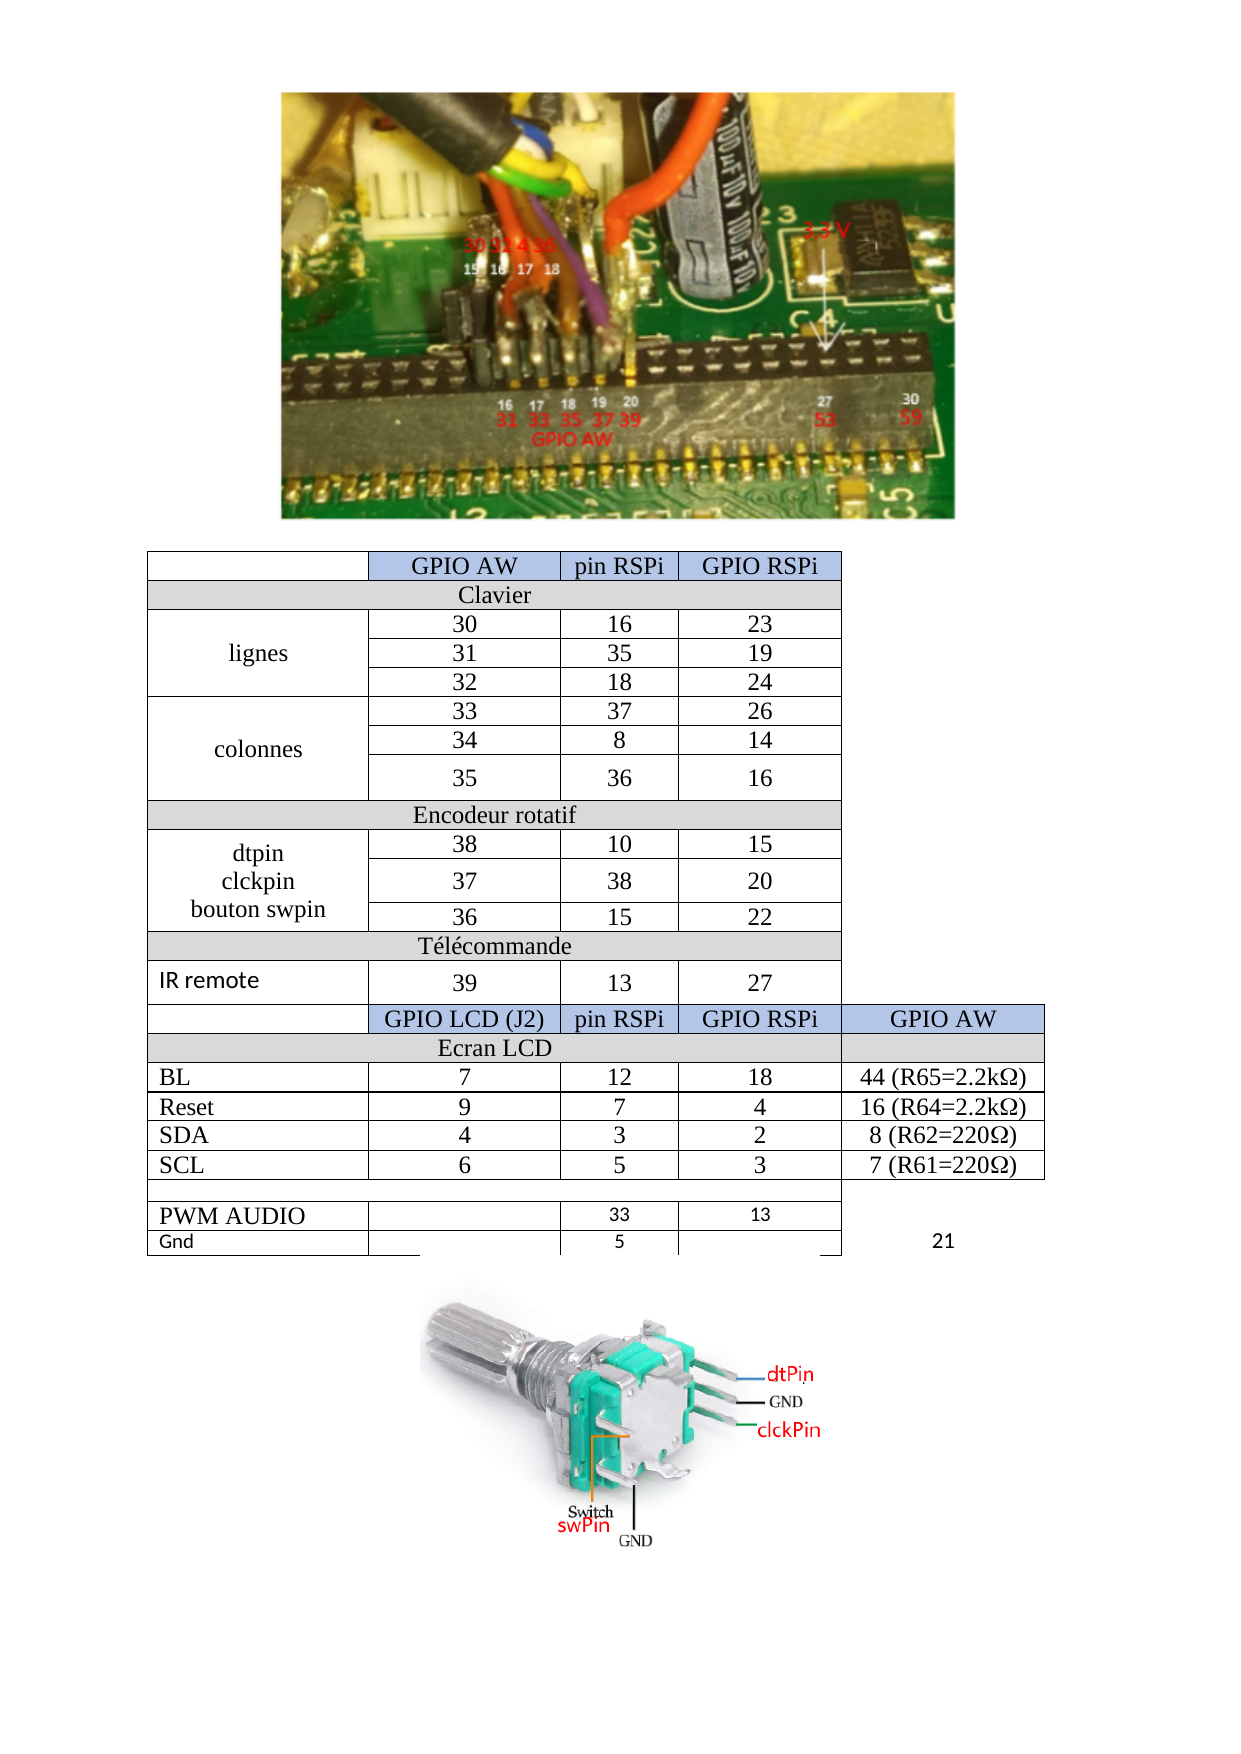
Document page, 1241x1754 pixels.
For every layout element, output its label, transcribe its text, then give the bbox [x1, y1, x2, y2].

table_cell 32 [369, 668, 560, 696]
table_cell [842, 609, 1045, 638]
table_cell BL [148, 1063, 368, 1091]
table_cell 13 [679, 1202, 841, 1230]
table_cell 9 [369, 1093, 560, 1120]
table_cell 2 [679, 1121, 841, 1149]
picture [420, 1255, 821, 1568]
table_cell GPIO AW [842, 1005, 1044, 1033]
table_cell [679, 1231, 841, 1255]
table_cell Télécommande [148, 932, 841, 960]
table_cell GPIO RSPi [679, 1005, 841, 1033]
table_cell Clavier [148, 581, 841, 609]
table_cell 15 [679, 830, 841, 858]
table_cell [842, 960, 1045, 1004]
table_cell [842, 638, 1045, 667]
table_cell 8 (R62=220) [842, 1121, 1044, 1149]
table_cell Reset [148, 1093, 368, 1120]
table_cell 36 [369, 903, 560, 931]
table_cell pin RSPi [561, 1005, 678, 1033]
table_cell Ecran LCD [148, 1034, 841, 1062]
table_cell dtpin clckpin bouton swpin [148, 830, 368, 931]
table_cell 7 [561, 1093, 678, 1120]
table_cell 5 [561, 1151, 678, 1178]
table_cell 10 [561, 830, 678, 858]
table_cell 16 (R64=2.2k) [842, 1093, 1044, 1120]
table_cell 20 [679, 859, 841, 902]
table_cell 30 [369, 610, 560, 638]
table_header [842, 551, 1045, 580]
table_cell 21 [842, 1230, 1045, 1255]
table_cell 16 [679, 755, 841, 800]
table_cell 37 [369, 859, 560, 902]
table_cell GPIO LCD (J2) [369, 1005, 560, 1033]
table_cell [842, 1034, 1044, 1062]
table_cell 27 [679, 961, 841, 1004]
table_cell [148, 1180, 841, 1201]
table_cell SCL [148, 1151, 368, 1178]
table_cell [842, 754, 1045, 800]
table_cell [842, 696, 1045, 725]
table_cell lignes [148, 610, 368, 696]
table_cell 44 (R65=2.2k) [842, 1063, 1044, 1091]
table_cell 3 [561, 1121, 678, 1149]
table_cell 34 [369, 726, 560, 754]
table_cell 35 [561, 639, 678, 667]
table_cell 31 [369, 639, 560, 667]
table_cell [842, 1180, 1045, 1201]
picture [277, 88, 957, 522]
table_cell [842, 580, 1045, 609]
table_cell 22 [679, 903, 841, 931]
table_cell [842, 858, 1045, 902]
table_cell [842, 931, 1045, 960]
table_cell Gnd [148, 1231, 368, 1255]
table_cell [369, 1202, 560, 1230]
table_cell 7 [369, 1063, 560, 1091]
table_cell [842, 667, 1045, 696]
table_cell 33 [369, 697, 560, 725]
table_cell 3 [679, 1151, 841, 1178]
table_cell 24 [679, 668, 841, 696]
table_cell [842, 800, 1045, 829]
table_header pin RSPi [561, 552, 678, 580]
table_cell colonnes [148, 697, 368, 800]
table_cell 38 [561, 859, 678, 902]
table_cell [842, 725, 1045, 754]
table_cell 36 [561, 755, 678, 800]
table_cell 18 [561, 668, 678, 696]
table_cell 5 [561, 1231, 678, 1255]
table_cell [369, 1231, 560, 1255]
table_cell 35 [369, 755, 560, 800]
table_cell 12 [561, 1063, 678, 1091]
table_cell 15 [561, 903, 678, 931]
table_cell 14 [679, 726, 841, 754]
table_header GPIO AW [369, 552, 560, 580]
table_cell 23 [679, 610, 841, 638]
table_cell 38 [369, 830, 560, 858]
table_cell 7 (R61=220) [842, 1151, 1044, 1178]
table_cell 18 [679, 1063, 841, 1091]
table_cell Encodeur rotatif [148, 801, 841, 829]
table_cell 26 [679, 697, 841, 725]
table_cell 13 [561, 961, 678, 1004]
table_cell [148, 1005, 368, 1033]
table_cell 4 [679, 1093, 841, 1120]
table_cell 8 [561, 726, 678, 754]
table_cell 19 [679, 639, 841, 667]
table_cell [842, 1201, 1045, 1230]
table_cell [842, 829, 1045, 858]
table_cell 4 [369, 1121, 560, 1149]
table_header [148, 552, 368, 580]
table_cell 33 [561, 1202, 678, 1230]
table_cell PWM AUDIO [148, 1202, 368, 1230]
table_cell [842, 902, 1045, 931]
table_cell 37 [561, 697, 678, 725]
table_cell IR remote [148, 961, 368, 1004]
table_cell 6 [369, 1151, 560, 1178]
table_header GPIO RSPi [679, 552, 841, 580]
table_cell 16 [561, 610, 678, 638]
table_cell SDA [148, 1121, 368, 1149]
table_cell 39 [369, 961, 560, 1004]
